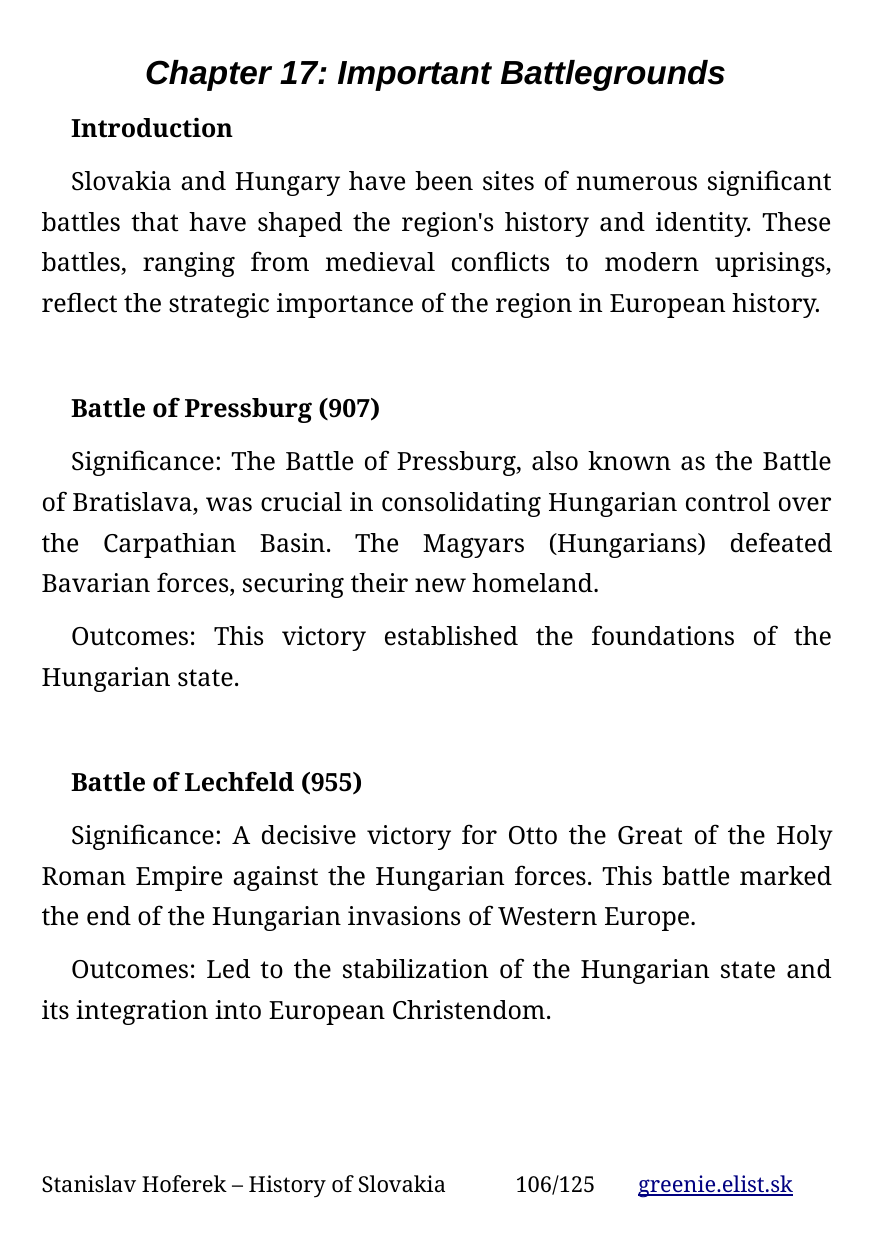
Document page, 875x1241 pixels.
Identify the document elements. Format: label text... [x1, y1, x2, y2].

text Significance: A decisive victory for Otto the Great of the Holy Roman Empire against the Hungarian forces. This battle marked the end of the Hungarian invasions of Western Europe. [41, 817, 833, 933]
text Battle of Pressburg (907) [41, 391, 833, 425]
text Outcomes: Led to the stabilization of the Hungarian state and its integration into European Christendom. [41, 952, 833, 1027]
text Significance: The Battle of Pressburg, also known as the Battle of Bratislava, was crucial in consolidating Hungarian control over the Carpathian Basin. The Magyars (Hungarians) defeated Bavarian forces, securing their new homeland. [41, 444, 833, 600]
subtitle Chapter 17: Important Battlegrounds [41, 53, 833, 92]
text Slovakia and Hungary have been sites of numerous significant battles that have shaped the region's history and identity. These battles, ranging from medieval conflicts to modern uprisings, reflect the strategic importance of the region in European history. [41, 163, 833, 320]
text Outcomes: This victory established the foundations of the Hungarian state. [41, 619, 833, 694]
text Introduction [41, 111, 833, 145]
text Battle of Lechfeld (955) [41, 765, 833, 799]
